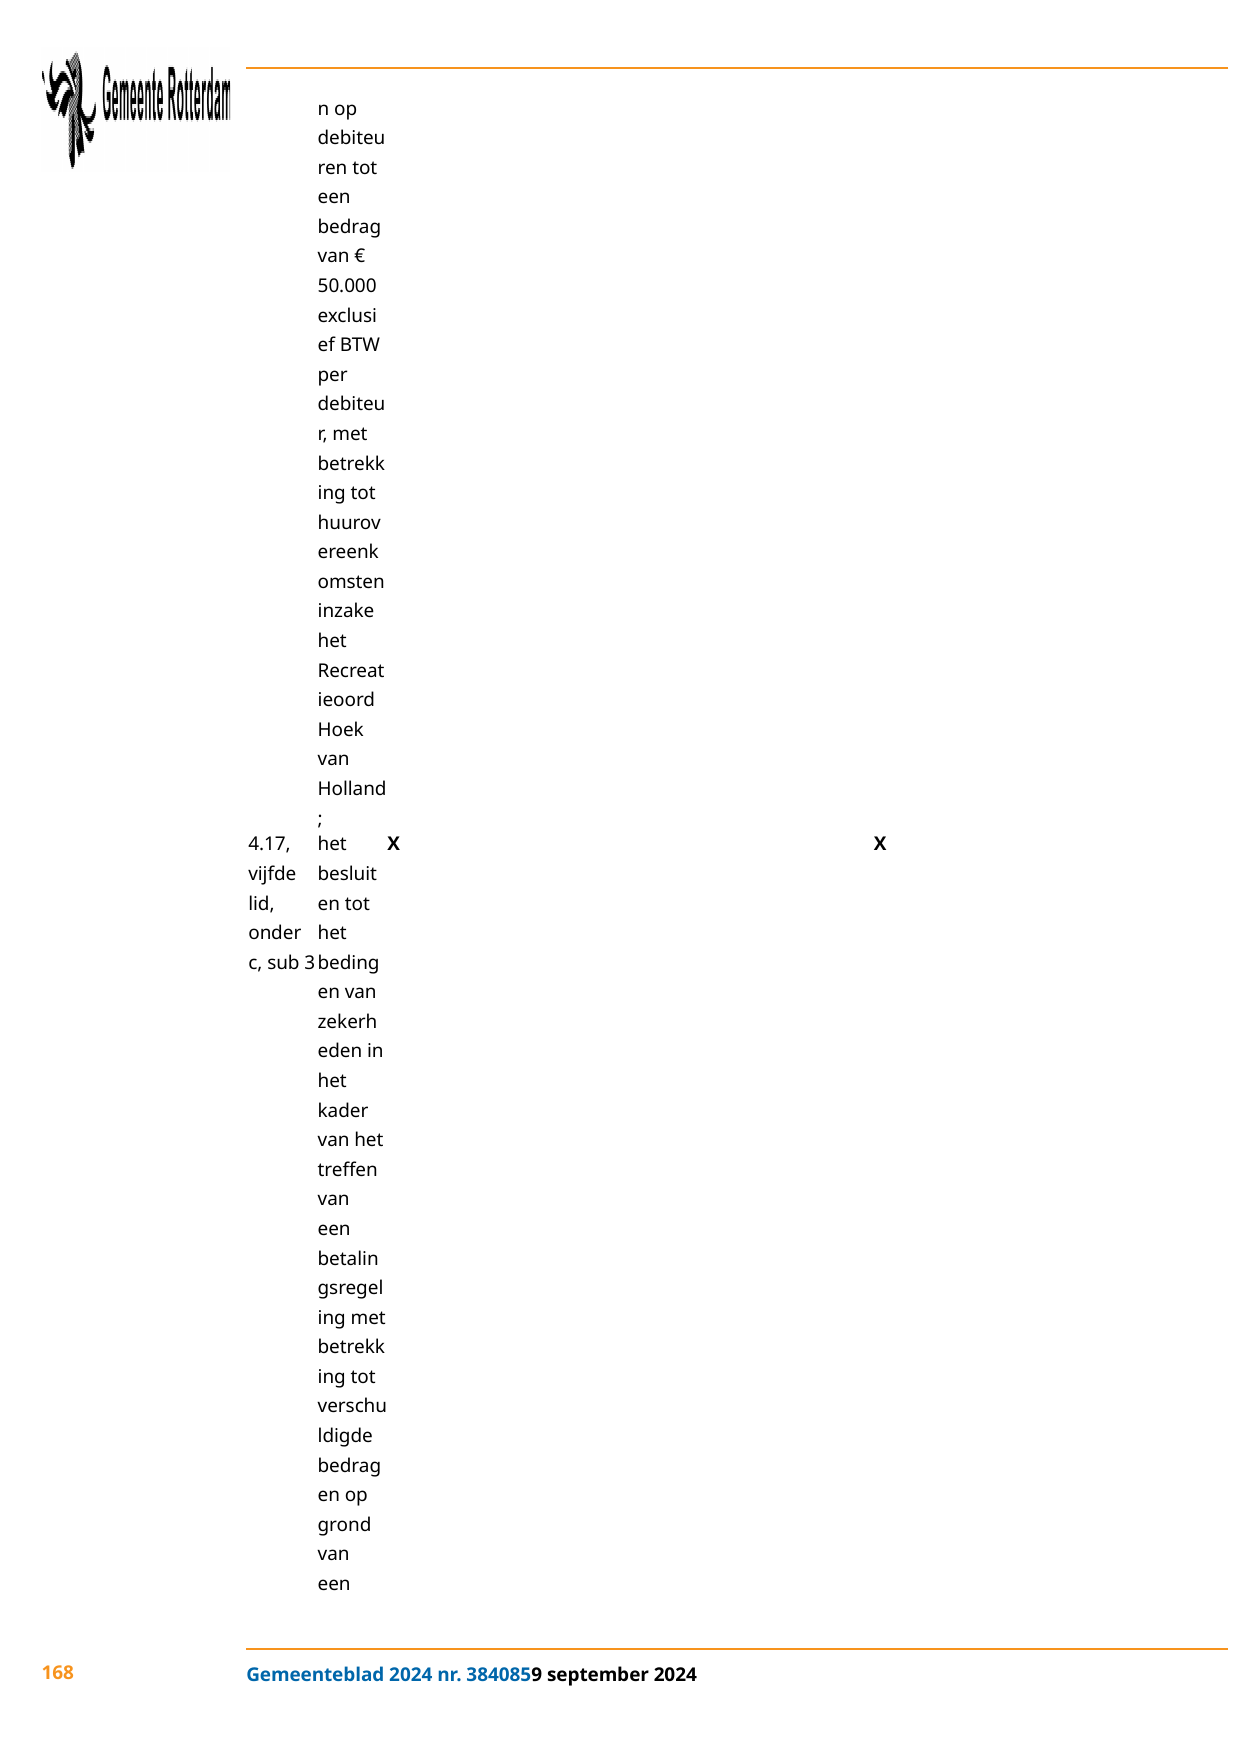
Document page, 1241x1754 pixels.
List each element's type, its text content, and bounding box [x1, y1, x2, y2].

table_cell 4.17, vijfde lid, onder c, sub 3 [248, 831, 317, 1596]
table_cell [596, 831, 665, 1596]
table_cell [874, 95, 1013, 831]
table_cell [1082, 95, 1152, 831]
table_cell [1082, 831, 1152, 1596]
table_cell [1013, 95, 1082, 831]
table_cell [1013, 831, 1082, 1596]
table_cell [526, 831, 596, 1596]
table_cell [735, 95, 873, 831]
table_cell [665, 95, 734, 831]
picture [41, 47, 231, 172]
table_cell X [387, 831, 526, 1596]
table_cell X [874, 831, 1013, 1596]
table_cell [735, 831, 873, 1596]
table_cell [526, 95, 596, 831]
table_cell [596, 95, 665, 831]
table_cell [665, 831, 734, 1596]
table_cell [248, 95, 317, 831]
table_cell [387, 95, 526, 831]
table_cell n op debiteuren tot een bedrag van € 50.000 exclusief BTW per debiteur, met betrekking tot huurovereenkomsten inzake het Recreatieoord Hoek van Holland; [318, 95, 387, 831]
table_cell het besluiten tot het bedingen van zekerheden in het kader van het treffen van een betalingsregeling met betrekking tot verschuldigde bedragen op grond van een [318, 831, 387, 1596]
